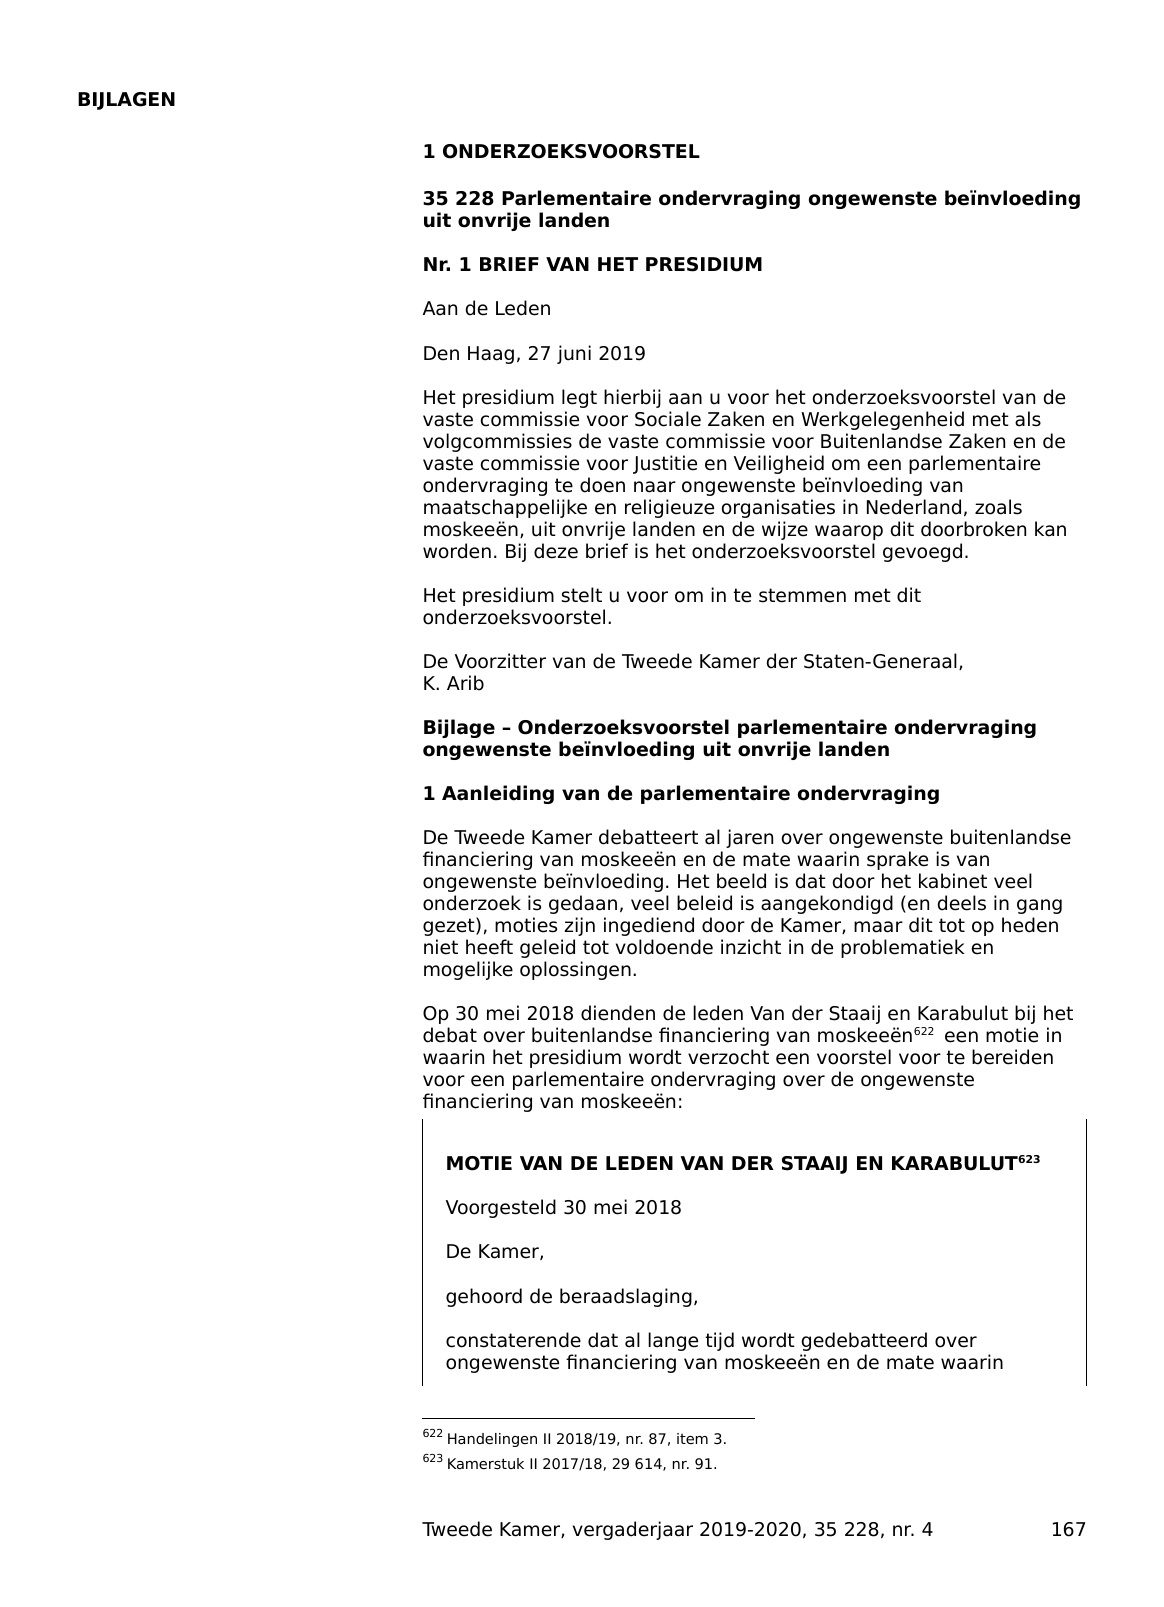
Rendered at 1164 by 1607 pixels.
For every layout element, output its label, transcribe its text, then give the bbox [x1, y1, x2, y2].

text Het presidium stelt u voor om in te stemmen met dit onderzoeksvoorstel. [422, 585, 1087, 629]
text Op 30 mei 2018 dienden de leden Van der Staaij en Karabulut bij het debat over buitenlandse financiering van moskeeën een motie in waarin het presidium wordt verzocht een voorstel voor te bereiden voor een parlementaire ondervraging over de ongewenste financiering van moskeeën: [422, 1003, 1087, 1113]
text Het presidium legt hierbij aan u voor het onderzoeksvoorstel van de vaste commissie voor Sociale Zaken en Werkgelegenheid met als volgcommissies de vaste commissie voor Buitenlandse Zaken en de vaste commissie voor Justitie en Veiligheid om een parlementaire ondervraging te doen naar ongewenste beïnvloeding van maatschappelijke en religieuze organisaties in Nederland, zoals moskeeën, uit onvrije landen en de wijze waarop dit doorbroken kan worden. Bij deze brief is het onderzoeksvoorstel gevoegd. [422, 387, 1087, 562]
subtitle 35 228 Parlementaire ondervraging ongewenste beïnvloeding uit onvrije landen [422, 188, 1087, 232]
subtitle 1 Aanleiding van de parlementaire ondervraging [422, 783, 1087, 805]
subtitle Nr. 1 BRIEF VAN HET PRESIDIUM [422, 254, 1087, 276]
text Den Haag, 27 juni 2019 [422, 342, 1087, 364]
subtitle BIJLAGEN [77, 89, 1087, 111]
text De Voorzitter van de Tweede Kamer der Staten-Generaal, [422, 651, 1087, 673]
subtitle 1 ONDERZOEKSVOORSTEL [422, 141, 1087, 163]
subtitle Bijlage – Onderzoeksvoorstel parlementaire ondervraging ongewenste beïnvloeding uit onvrije landen [422, 717, 1087, 761]
text K. Arib [422, 673, 1087, 695]
table_header MOTIE VAN DE LEDEN VAN DER STAAIJ EN KARABULUT Voorgesteld 30 mei 2018 De Kamer, gehoord de beraadslaging, constaterende dat al lange tijd wordt gedebatteerd over ongewenste financiering van moskeeën en de mate waarin [423, 1119, 1086, 1386]
text De Tweede Kamer debatteert al jaren over ongewenste buitenlandse financiering van moskeeën en de mate waarin sprake is van ongewenste beïnvloeding. Het beeld is dat door het kabinet veel onderzoek is gedaan, veel beleid is aangekondigd (en deels in gang gezet), moties zijn ingediend door de Kamer, maar dit tot op heden niet heeft geleid tot voldoende inzicht in de problematiek en mogelijke oplossingen. [422, 827, 1087, 981]
text Aan de Leden [422, 298, 1087, 320]
text Handelingen II 2018/19, nr. 87, item 3. [422, 1427, 1087, 1449]
